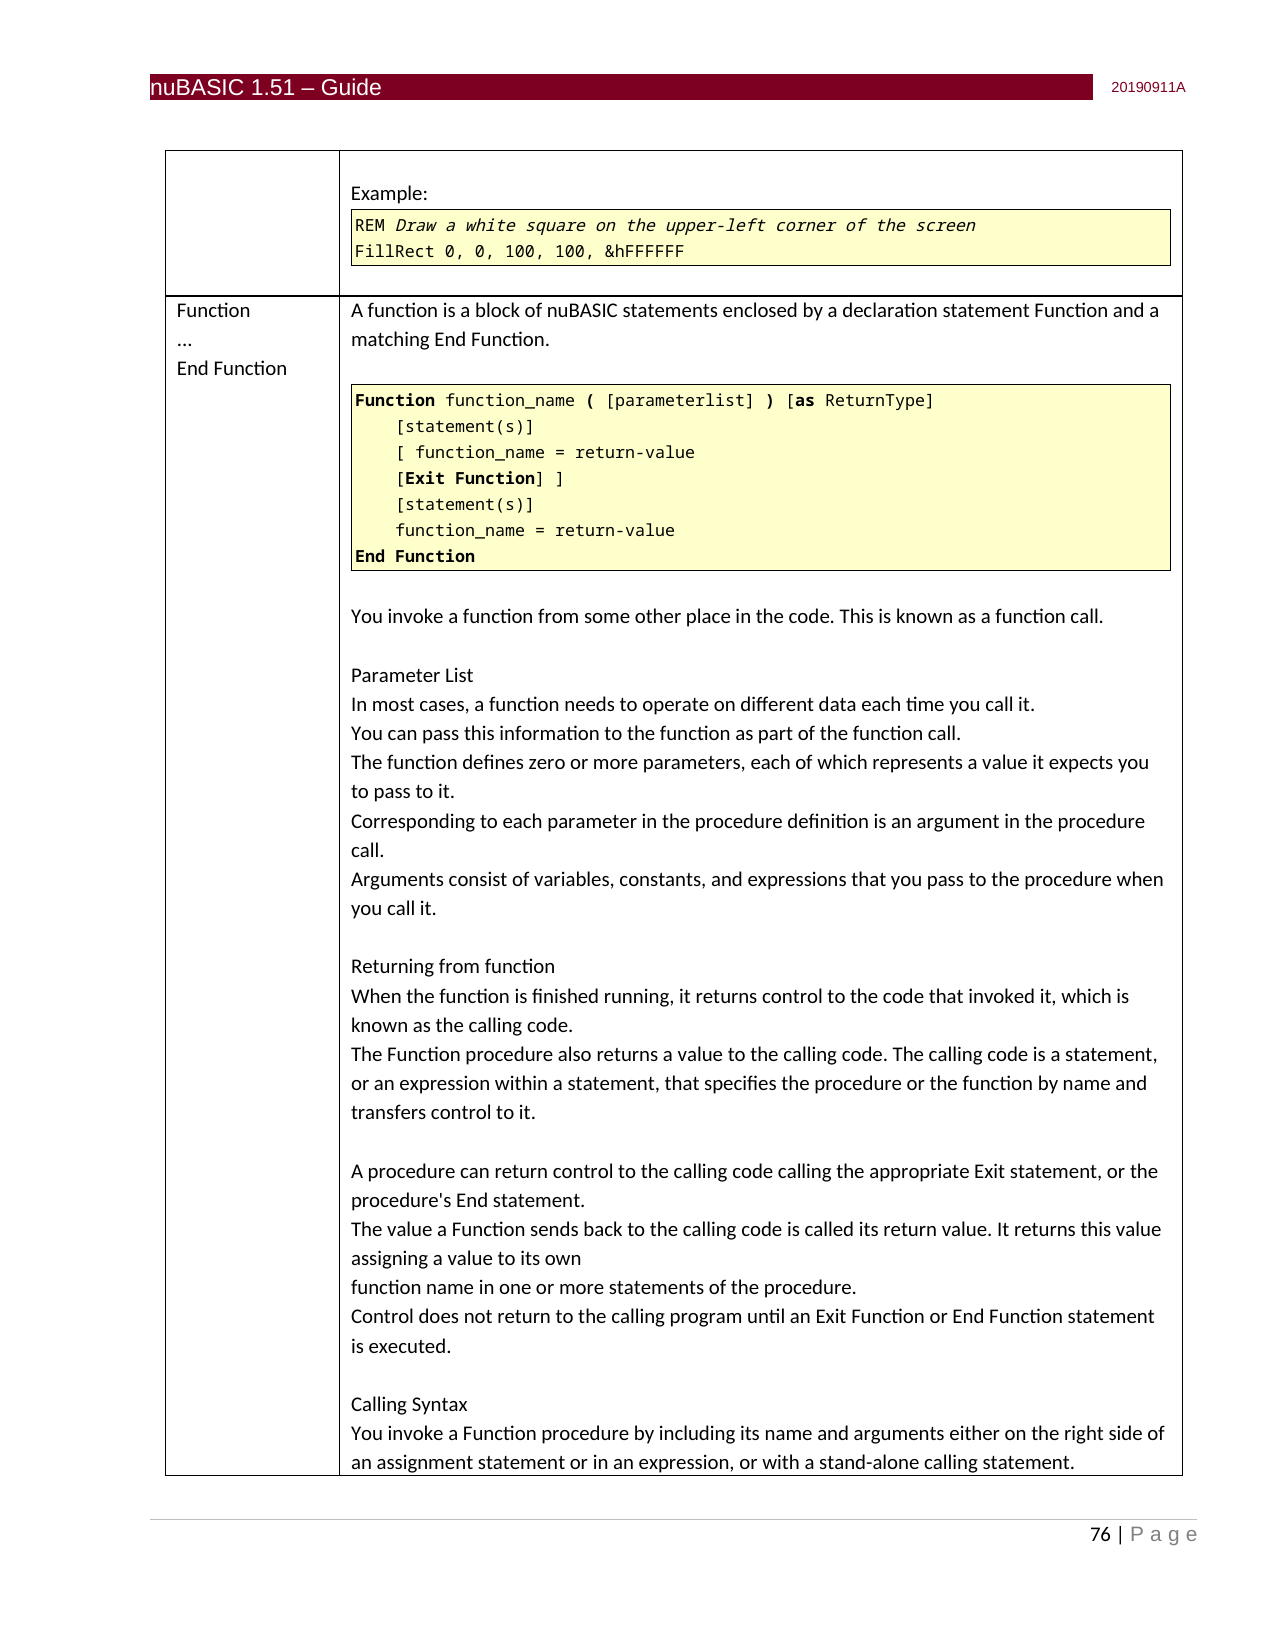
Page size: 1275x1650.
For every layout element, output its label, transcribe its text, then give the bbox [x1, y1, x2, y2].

table_header Function ... End Function [166, 297, 339, 1475]
table_cell [166, 151, 339, 295]
table_header A function is a block of nuBASIC statements enclosed by a declaration statement Function and a matching End Function. Function function_name ( [parameterlist] ) [as ReturnType] [statement(s)] [ function_name = return-value [Exit Function] ] [statement(s)] function_name = return-value End Function You invoke a function from some other place in the code. This is known as a function call. Parameter List In most cases, a function needs to operate on different data each time you call it. You can pass this information to the function as part of the function call. The function defines zero or more parameters, each of which represents a value it expects you to pass to it. Corresponding to each parameter in the procedure definition is an argument in the procedure call. Arguments consist of variables, constants, and expressions that you pass to the procedure when you call it. Returning from function When the function is finished running, it returns control to the code that invoked it, which is known as the calling code. The Function procedure also returns a value to the calling code. The calling code is a statement, or an expression within a statement, that specifies the procedure or the function by name and transfers control to it. A procedure can return control to the calling code calling the appropriate Exit statement, or the procedure's End statement. The value a Function sends back to the calling code is called its return value. It returns this value assigning a value to its own function name in one or more statements of the procedure. Control does not return to the calling program until an Exit Function or End Function statement is executed. Calling Syntax You invoke a Function procedure by including its name and arguments either on the right side of an assignment statement or in an expression, or with a stand-alone calling statement. [340, 297, 1182, 1475]
table_cell Example: REM Draw a white square on the upper-left corner of the screen FillRect 0, 0, 100, 100, &hFFFFFF [340, 151, 1182, 295]
